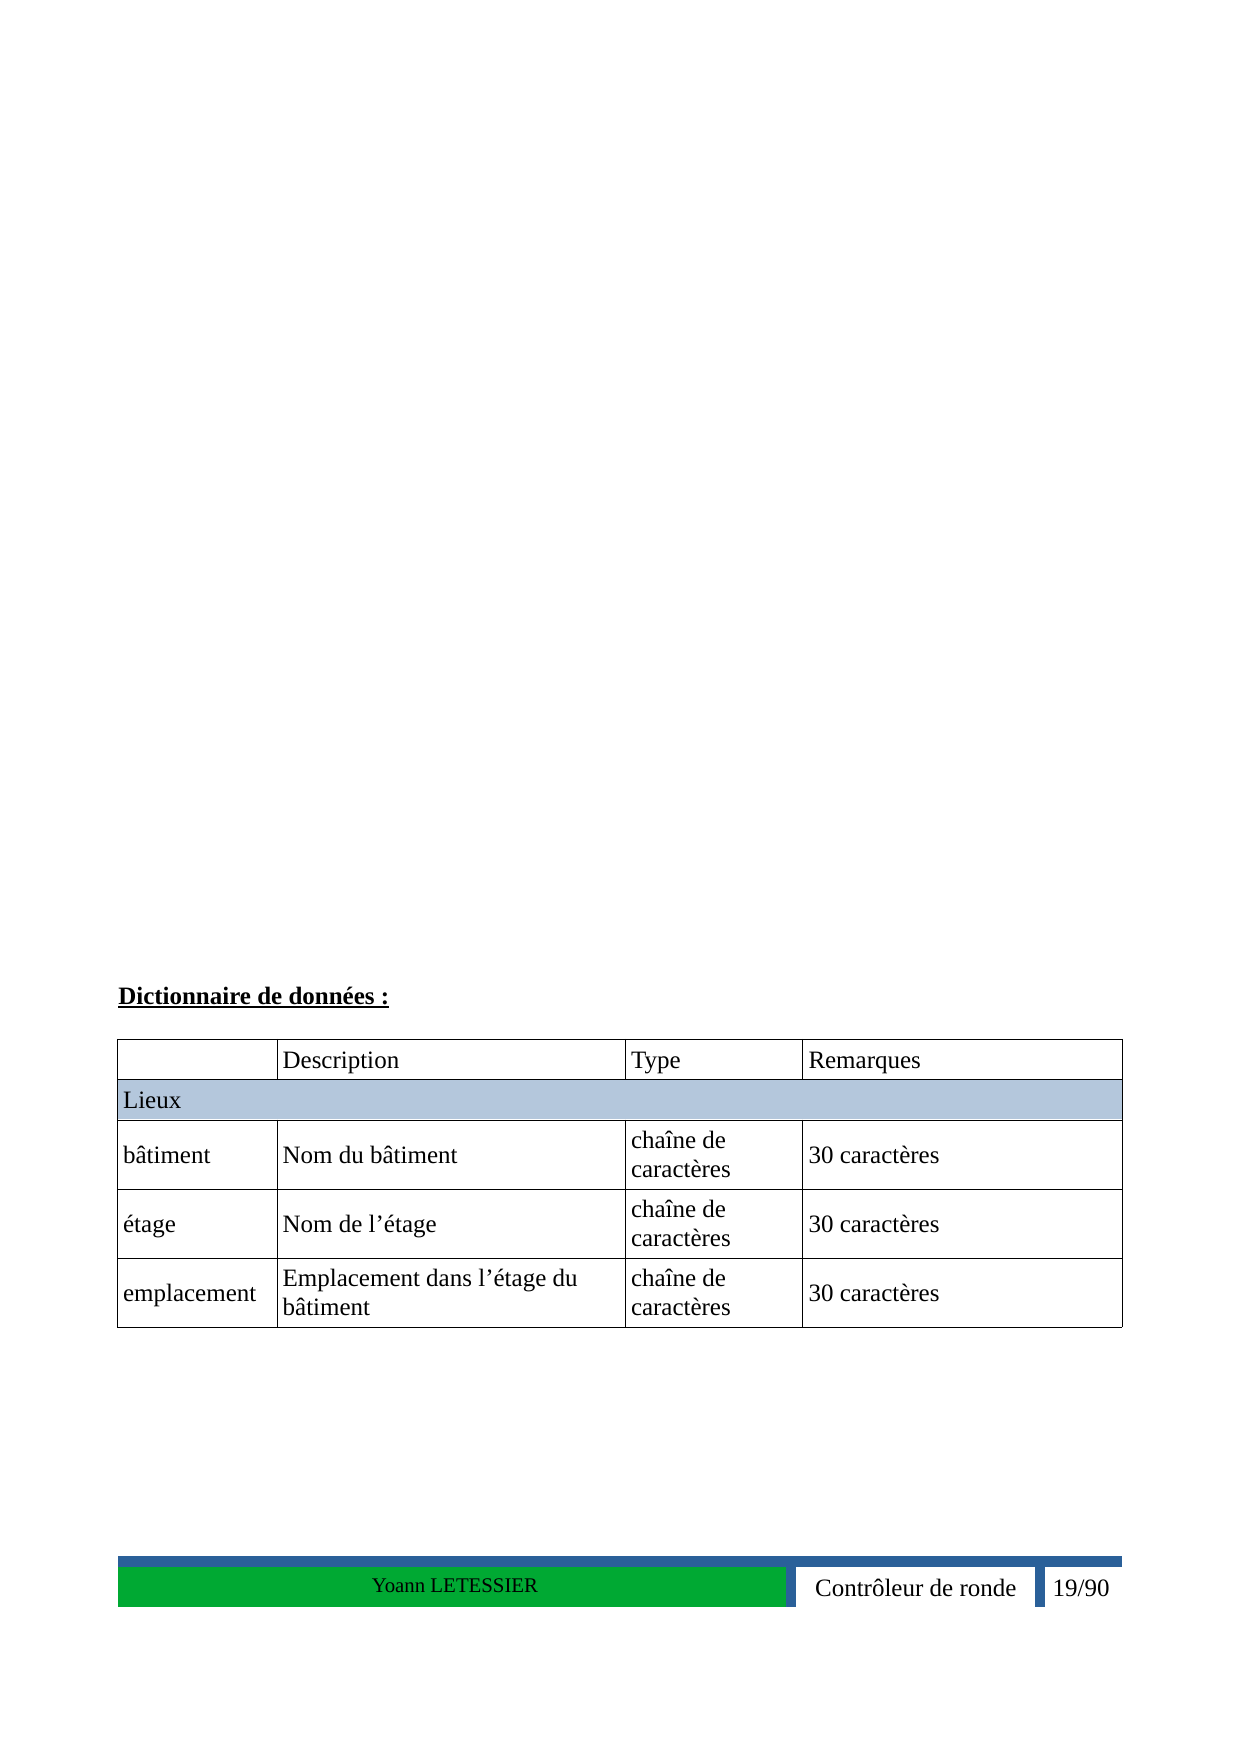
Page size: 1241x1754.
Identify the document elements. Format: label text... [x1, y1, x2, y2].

table_cell chaîne de caractères [626, 1121, 802, 1188]
table_header Type [626, 1040, 802, 1079]
table_cell chaîne de caractères [626, 1190, 802, 1258]
table_cell 30 caractères [803, 1190, 1122, 1258]
table_cell 30 caractères [803, 1121, 1122, 1188]
table_header Description [278, 1040, 625, 1079]
table_cell étage [118, 1190, 277, 1258]
table_header [118, 1040, 277, 1079]
table_header Remarques [803, 1040, 1122, 1079]
table_cell chaîne de caractères [626, 1259, 802, 1327]
text Dictionnaire de données : [118, 981, 1122, 1010]
table_cell Lieux [118, 1080, 1122, 1119]
table_cell Nom du bâtiment [278, 1121, 625, 1188]
table_cell emplacement [118, 1259, 277, 1327]
table_cell bâtiment [118, 1121, 277, 1188]
table_cell Nom de l’étage [278, 1190, 625, 1258]
table_cell Emplacement dans l’étage du bâtiment [278, 1259, 625, 1327]
table_cell 30 caractères [803, 1259, 1122, 1327]
